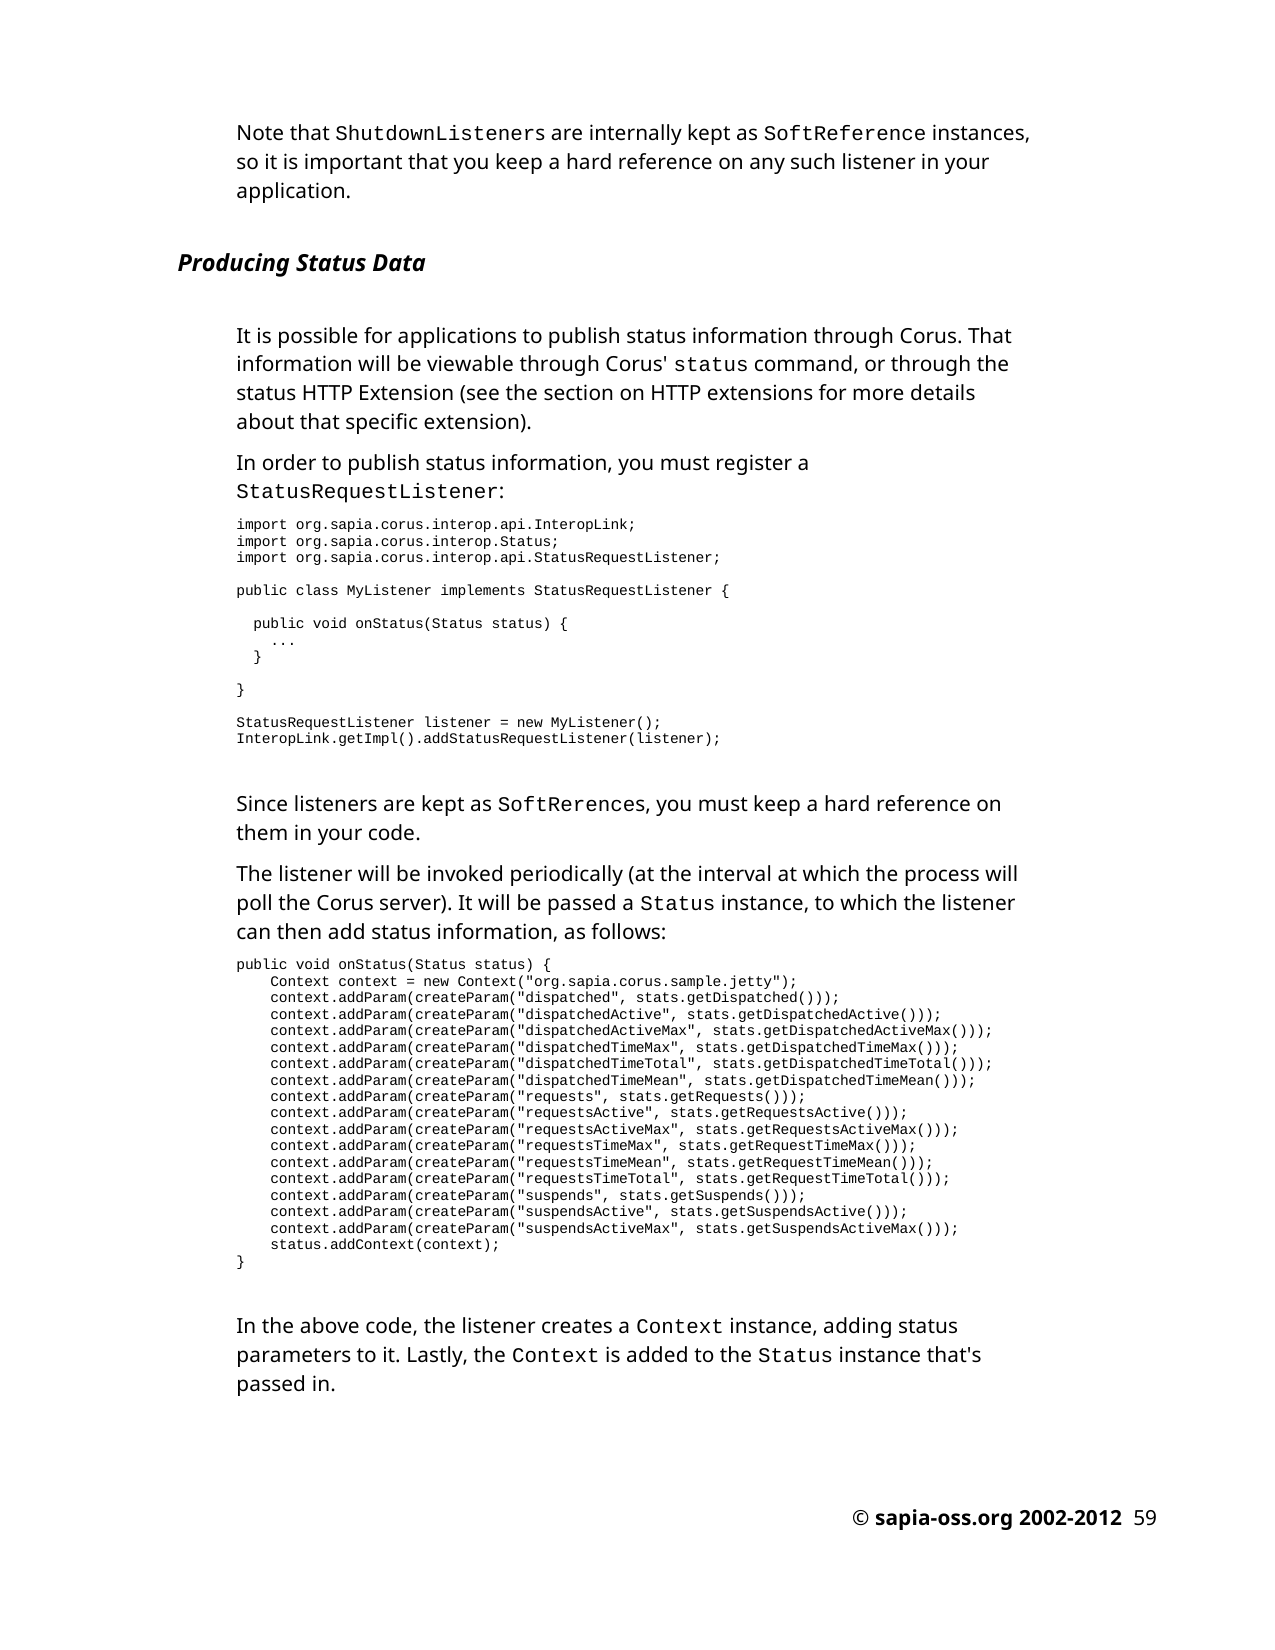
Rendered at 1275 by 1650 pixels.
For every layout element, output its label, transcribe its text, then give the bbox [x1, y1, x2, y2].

text StatusRequestListener listener = new MyListener(); [236, 715, 1039, 732]
text context.addParam(createParam("requestsActive", stats.getRequestsActive())); [236, 1106, 1039, 1122]
text In order to publish status information, you must register a StatusRequestListener: [236, 448, 1039, 505]
text context.addParam(createParam("dispatched", stats.getDispatched())); [236, 991, 1039, 1007]
text ... [236, 633, 1039, 649]
text context.addParam(createParam("suspends", stats.getSuspends())); [236, 1188, 1039, 1204]
text } [236, 649, 1039, 666]
text context.addParam(createParam("dispatchedTimeTotal", stats.getDispatchedTimeTotal())); [236, 1056, 1039, 1073]
text context.addParam(createParam("requestsTimeTotal", stats.getRequestTimeTotal())); [236, 1172, 1039, 1188]
text public void onStatus(Status status) { [236, 616, 1039, 633]
text import org.sapia.corus.interop.Status; [236, 534, 1039, 551]
text import org.sapia.corus.interop.api.InteropLink; [236, 518, 1039, 534]
text context.addParam(createParam("suspendsActiveMax", stats.getSuspendsActiveMax())); [236, 1221, 1039, 1237]
text context.addParam(createParam("dispatchedActive", stats.getDispatchedActive())); [236, 1007, 1039, 1023]
text The listener will be invoked periodically (at the interval at which the process will poll the Corus server). It will be passed a Status instance, to which the listener can then add status information, as follows: [236, 859, 1039, 945]
text Note that ShutdownListeners are internally kept as SoftReference instances, so it is important that you keep a hard reference on any such listener in your application. [236, 118, 1039, 204]
text context.addParam(createParam("requestsActiveMax", stats.getRequestsActiveMax())); [236, 1122, 1039, 1139]
text context.addParam(createParam("requestsTimeMean", stats.getRequestTimeMean())); [236, 1155, 1039, 1172]
text status.addContext(context); [236, 1237, 1039, 1254]
text context.addParam(createParam("requestsTimeMax", stats.getRequestTimeMax())); [236, 1139, 1039, 1155]
text context.addParam(createParam("requests", stats.getRequests())); [236, 1089, 1039, 1106]
text Context context = new Context("org.sapia.corus.sample.jetty"); [236, 974, 1039, 991]
text public class MyListener implements StatusRequestListener { [236, 583, 1039, 600]
text context.addParam(createParam("dispatchedActiveMax", stats.getDispatchedActiveMax())); [236, 1023, 1039, 1040]
text In the above code, the listener creates a Context instance, adding status parameters to it. Lastly, the Context is added to the Status instance that's passed in. [236, 1311, 1039, 1398]
text public void onStatus(Status status) { [236, 958, 1039, 974]
text Since listeners are kept as SoftRerences, you must keep a hard reference on them in your code. [236, 789, 1039, 847]
text context.addParam(createParam("dispatchedTimeMean", stats.getDispatchedTimeMean())); [236, 1073, 1039, 1089]
text context.addParam(createParam("suspendsActive", stats.getSuspendsActive())); [236, 1204, 1039, 1221]
text } [236, 682, 1039, 699]
text context.addParam(createParam("dispatchedTimeMax", stats.getDispatchedTimeMax())); [236, 1040, 1039, 1056]
text InteropLink.getImpl().addStatusRequestListener(listener); [236, 732, 1039, 748]
subtitle Producing Status Data [177, 247, 1039, 279]
text } [236, 1254, 1039, 1270]
text import org.sapia.corus.interop.api.StatusRequestListener; [236, 551, 1039, 567]
text It is possible for applications to publish status information through Corus. That information will be viewable through Corus' status command, or through the status HTTP Extension (see the section on HTTP extensions for more details about that specific extension). [236, 321, 1039, 435]
